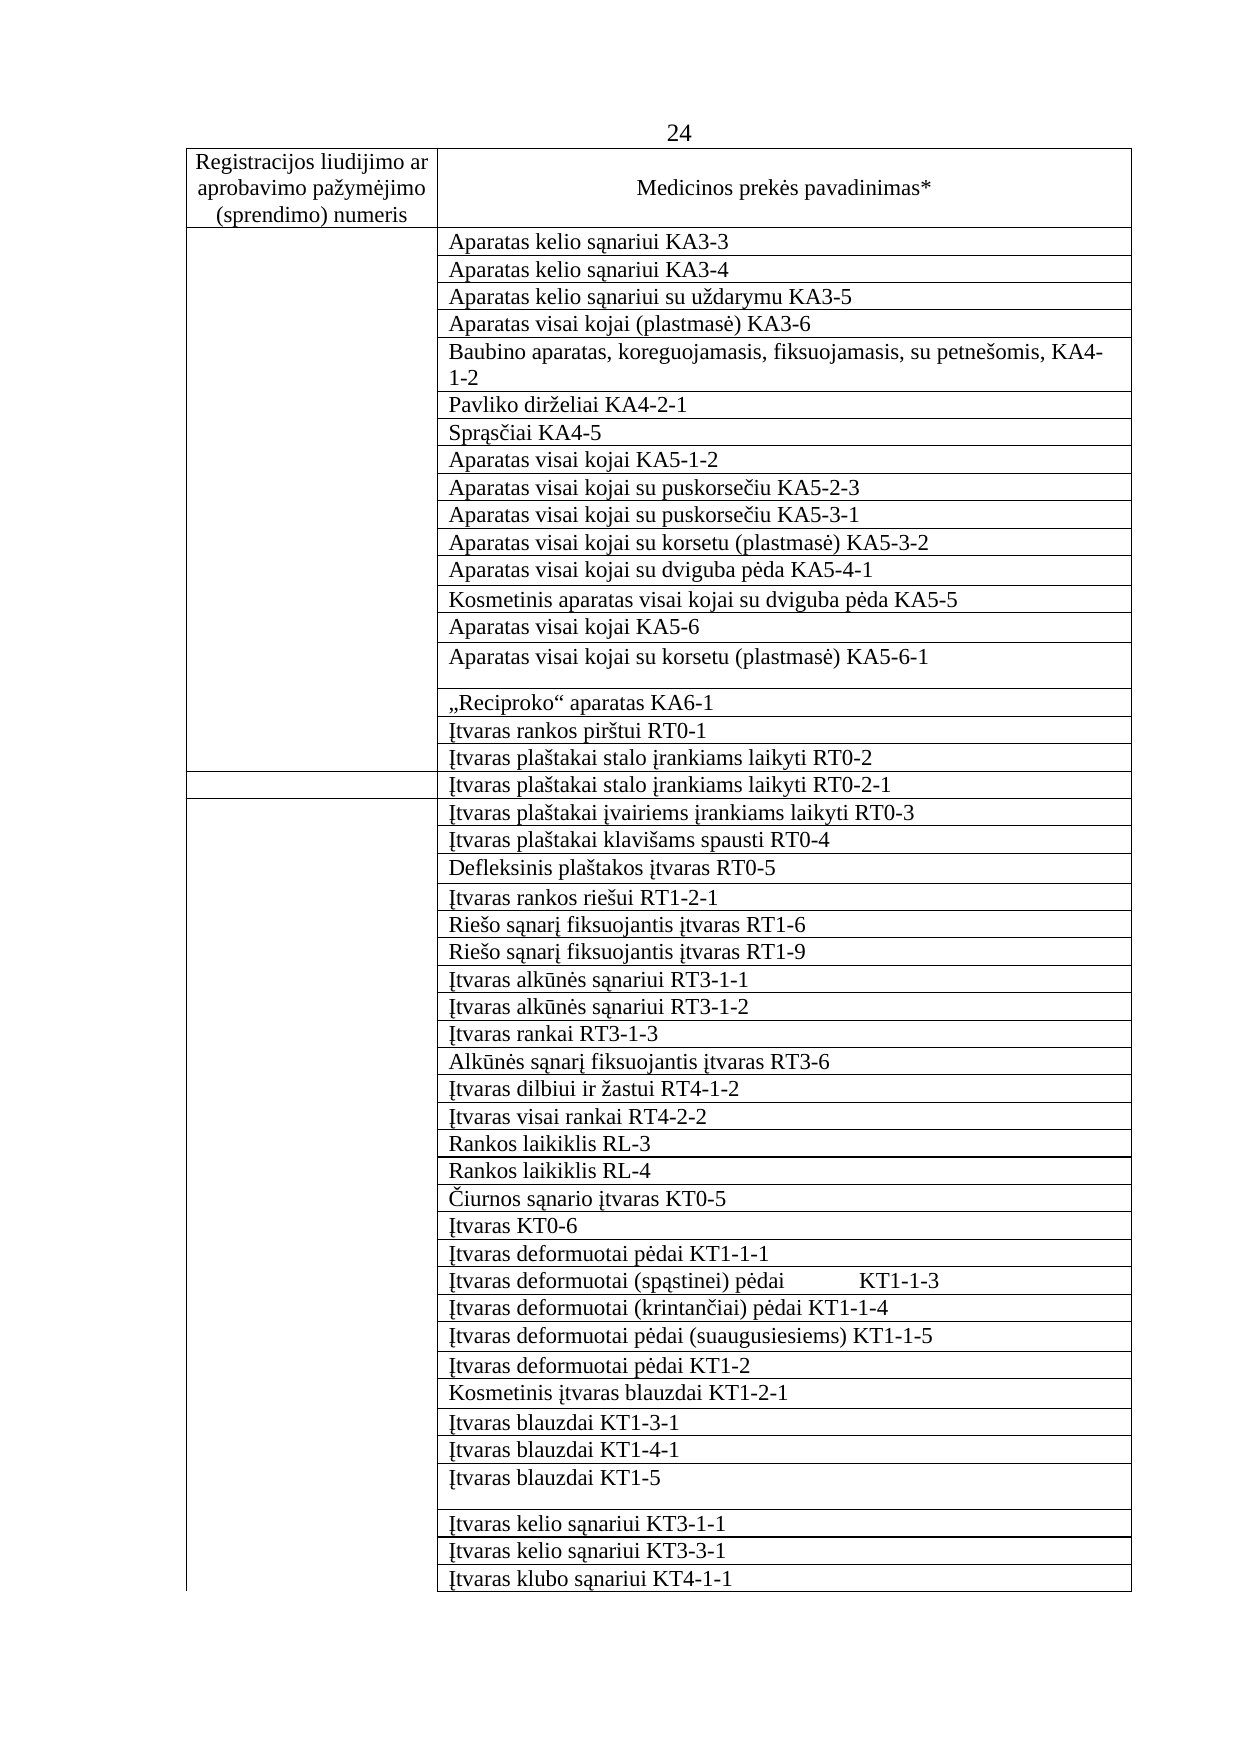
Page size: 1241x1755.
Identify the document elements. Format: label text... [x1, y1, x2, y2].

table_cell Aparatas visai kojai su puskorsečiu KA5-3-1 [438, 501, 1131, 527]
table_cell [177, 798, 186, 825]
table_cell Įtvaras deformuotai pėdai KT1-2 [438, 1352, 1131, 1378]
table_cell [177, 992, 186, 1019]
table_cell [177, 965, 186, 992]
table_cell [187, 1321, 437, 1351]
table_cell [187, 1156, 437, 1184]
table_cell [187, 799, 437, 825]
table_cell [187, 992, 437, 1019]
table_cell [177, 255, 186, 282]
table_cell [177, 418, 186, 445]
table_cell [177, 337, 186, 391]
table_cell [177, 473, 186, 500]
table_cell Riešo sąnarį fiksuojantis įtvaras RT1-9 [438, 938, 1131, 965]
table_cell [177, 771, 186, 798]
table_cell [177, 1463, 186, 1509]
table_cell Įtvaras rankos pirštui RT0-1 [438, 717, 1131, 743]
table_cell [177, 688, 186, 716]
table_cell [187, 642, 437, 688]
table_cell Aparatas visai kojai KA5-1-2 [438, 446, 1131, 473]
table_cell [187, 1294, 437, 1321]
table_cell [187, 1184, 437, 1211]
table_cell [177, 1294, 186, 1321]
table_cell [177, 1509, 186, 1536]
table_cell Įtvaras plaštakai klavišams spausti RT0-4 [438, 826, 1131, 853]
table_cell Aparatas visai kojai su puskorsečiu KA5-2-3 [438, 474, 1131, 500]
table_cell [187, 1102, 437, 1129]
table_cell Aparatas kelio sąnariui KA3-4 [438, 256, 1131, 282]
table_cell [177, 1564, 186, 1591]
table_cell [177, 1435, 186, 1463]
table_cell [187, 1408, 437, 1435]
table_cell Aparatas kelio sąnariui KA3-3 [438, 228, 1131, 254]
table_cell [177, 825, 186, 853]
table_header Registracijos liudijimo ar aprobavimo pažymėjimo (sprendimo) numeris [187, 149, 437, 227]
table_cell [187, 1564, 437, 1591]
table_cell [187, 1378, 437, 1408]
table_cell Įtvaras kelio sąnariui KT3-1-1 [438, 1510, 1131, 1536]
table_cell Aparatas visai kojai su korsetu (plastmasė) KA5-3-2 [438, 529, 1131, 555]
table_cell [187, 418, 437, 445]
table_cell Įtvaras kelio sąnariui KT3-3-1 [438, 1538, 1131, 1564]
table_cell Įtvaras alkūnės sąnariui RT3-1-1 [438, 966, 1131, 992]
table_cell Įtvaras deformuotai (krintančiai) pėdai KT1-1-4 [438, 1295, 1131, 1321]
table_cell [177, 937, 186, 965]
table_cell Įtvaras plaštakai stalo įrankiams laikyti RT0-2 [438, 744, 1131, 771]
table_cell [177, 1102, 186, 1129]
table_cell [177, 853, 186, 882]
table_cell [187, 910, 437, 937]
table_cell [177, 1321, 186, 1351]
table_cell [187, 1047, 437, 1074]
table_cell [177, 585, 186, 612]
table_cell [187, 612, 437, 642]
table_cell [187, 716, 437, 743]
table_cell [187, 1266, 437, 1293]
table_cell Įtvaras rankos riešui RT1-2-1 [438, 884, 1131, 910]
table_cell Kosmetinis įtvaras blauzdai KT1-2-1 [438, 1379, 1131, 1408]
table_cell [177, 1378, 186, 1408]
table_cell [177, 1211, 186, 1239]
table_cell Įtvaras deformuotai pėdai (suaugusiesiems) KT1-1-5 [438, 1322, 1131, 1351]
table_cell [177, 1184, 186, 1211]
table_cell [187, 391, 437, 418]
table_cell [187, 282, 437, 309]
table_cell [177, 391, 186, 418]
table_cell [177, 555, 186, 585]
table_cell Įtvaras blauzdai KT1-4-1 [438, 1436, 1131, 1463]
table_cell [187, 853, 437, 882]
table_cell [187, 528, 437, 555]
table_cell [187, 825, 437, 853]
table_cell [187, 1239, 437, 1266]
table_cell Aparatas visai kojai (plastmasė) KA3-6 [438, 310, 1131, 337]
table_cell [187, 1509, 437, 1536]
table_cell [177, 910, 186, 937]
table_cell [177, 1351, 186, 1378]
table_cell [177, 1074, 186, 1102]
table_cell [187, 337, 437, 391]
table_cell [187, 965, 437, 992]
table_cell Aparatas visai kojai KA5-6 [438, 613, 1131, 642]
table_cell Riešo sąnarį fiksuojantis įtvaras RT1-6 [438, 911, 1131, 937]
table_cell [187, 1129, 437, 1156]
table_cell [187, 585, 437, 612]
table_cell „Reciproko“ aparatas KA6-1 [438, 689, 1131, 716]
table_cell [177, 642, 186, 688]
table_cell Įtvaras plaštakai įvairiems įrankiams laikyti RT0-3 [438, 799, 1131, 825]
table_cell [187, 688, 437, 716]
table_cell [177, 309, 186, 337]
table_cell [187, 1020, 437, 1047]
table_cell Įtvaras plaštakai stalo įrankiams laikyti RT0-2-1 [438, 772, 1131, 798]
table_cell Įtvaras klubo sąnariui KT4-1-1 [438, 1565, 1131, 1591]
table_cell Baubino aparatas, koreguojamasis, fiksuojamasis, su petnešomis, KA4-1-2 [438, 338, 1131, 391]
table_cell Sprąsčiai KA4-5 [438, 419, 1131, 445]
table_cell [187, 1463, 437, 1509]
table_cell Įtvaras rankai RT3-1-3 [438, 1021, 1131, 1047]
table_cell [177, 716, 186, 743]
table_cell [187, 1351, 437, 1378]
table_cell [187, 445, 437, 473]
table_header [177, 148, 186, 227]
table_cell [187, 1211, 437, 1239]
table_cell [177, 1239, 186, 1266]
table_cell Įtvaras visai rankai RT4-2-2 [438, 1103, 1131, 1129]
table_cell Defleksinis plaštakos įtvaras RT0-5 [438, 854, 1131, 882]
table_cell [187, 743, 437, 771]
table_cell Kosmetinis aparatas visai kojai su dviguba pėda KA5-5 [438, 586, 1131, 612]
table_cell [177, 445, 186, 473]
table_cell [177, 227, 186, 254]
table_cell [177, 1156, 186, 1184]
table_cell Įtvaras deformuotai (spąstinei) pėdai KT1-1-3 [438, 1267, 1131, 1293]
table_cell [187, 500, 437, 527]
table_cell [177, 883, 186, 910]
table_cell Aparatas visai kojai su dviguba pėda KA5-4-1 [438, 556, 1131, 585]
table_cell [177, 500, 186, 527]
table_cell Įtvaras KT0-6 [438, 1212, 1131, 1239]
table_cell [187, 473, 437, 500]
table_cell [187, 1536, 437, 1564]
table_cell [177, 1536, 186, 1564]
table_cell Įtvaras blauzdai KT1-3-1 [438, 1409, 1131, 1435]
table_cell Čiurnos sąnario įtvaras KT0-5 [438, 1185, 1131, 1211]
table_cell Rankos laikiklis RL-4 [438, 1158, 1131, 1184]
table_cell [177, 1047, 186, 1074]
table_cell [177, 743, 186, 771]
table_cell [187, 1435, 437, 1463]
table_cell [187, 555, 437, 585]
table_cell Įtvaras alkūnės sąnariui RT3-1-2 [438, 993, 1131, 1019]
table_cell [187, 255, 437, 282]
table_cell Įtvaras deformuotai pėdai KT1-1-1 [438, 1240, 1131, 1266]
table_cell Alkūnės sąnarį fiksuojantis įtvaras RT3-6 [438, 1048, 1131, 1074]
table_cell [187, 772, 437, 798]
table_cell Rankos laikiklis RL-3 [438, 1130, 1131, 1156]
table_cell Aparatas kelio sąnariui su uždarymu KA3-5 [438, 283, 1131, 309]
table_cell [187, 228, 437, 254]
table_cell Pavliko dirželiai KA4-2-1 [438, 392, 1131, 418]
table_cell [177, 612, 186, 642]
table_cell [187, 309, 437, 337]
table_cell [177, 1020, 186, 1047]
table_cell [187, 883, 437, 910]
table_cell Įtvaras blauzdai KT1-5 [438, 1464, 1131, 1509]
table_header Medicinos prekės pavadinimas* [438, 149, 1131, 227]
table_cell Aparatas visai kojai su korsetu (plastmasė) KA5-6-1 [438, 643, 1131, 688]
table_cell [177, 528, 186, 555]
table_cell [177, 1129, 186, 1156]
table_cell [177, 1408, 186, 1435]
table_cell [187, 937, 437, 965]
table_cell [177, 282, 186, 309]
table_cell [177, 1266, 186, 1293]
table_cell Įtvaras dilbiui ir žastui RT4-1-2 [438, 1075, 1131, 1102]
table_cell [187, 1074, 437, 1102]
